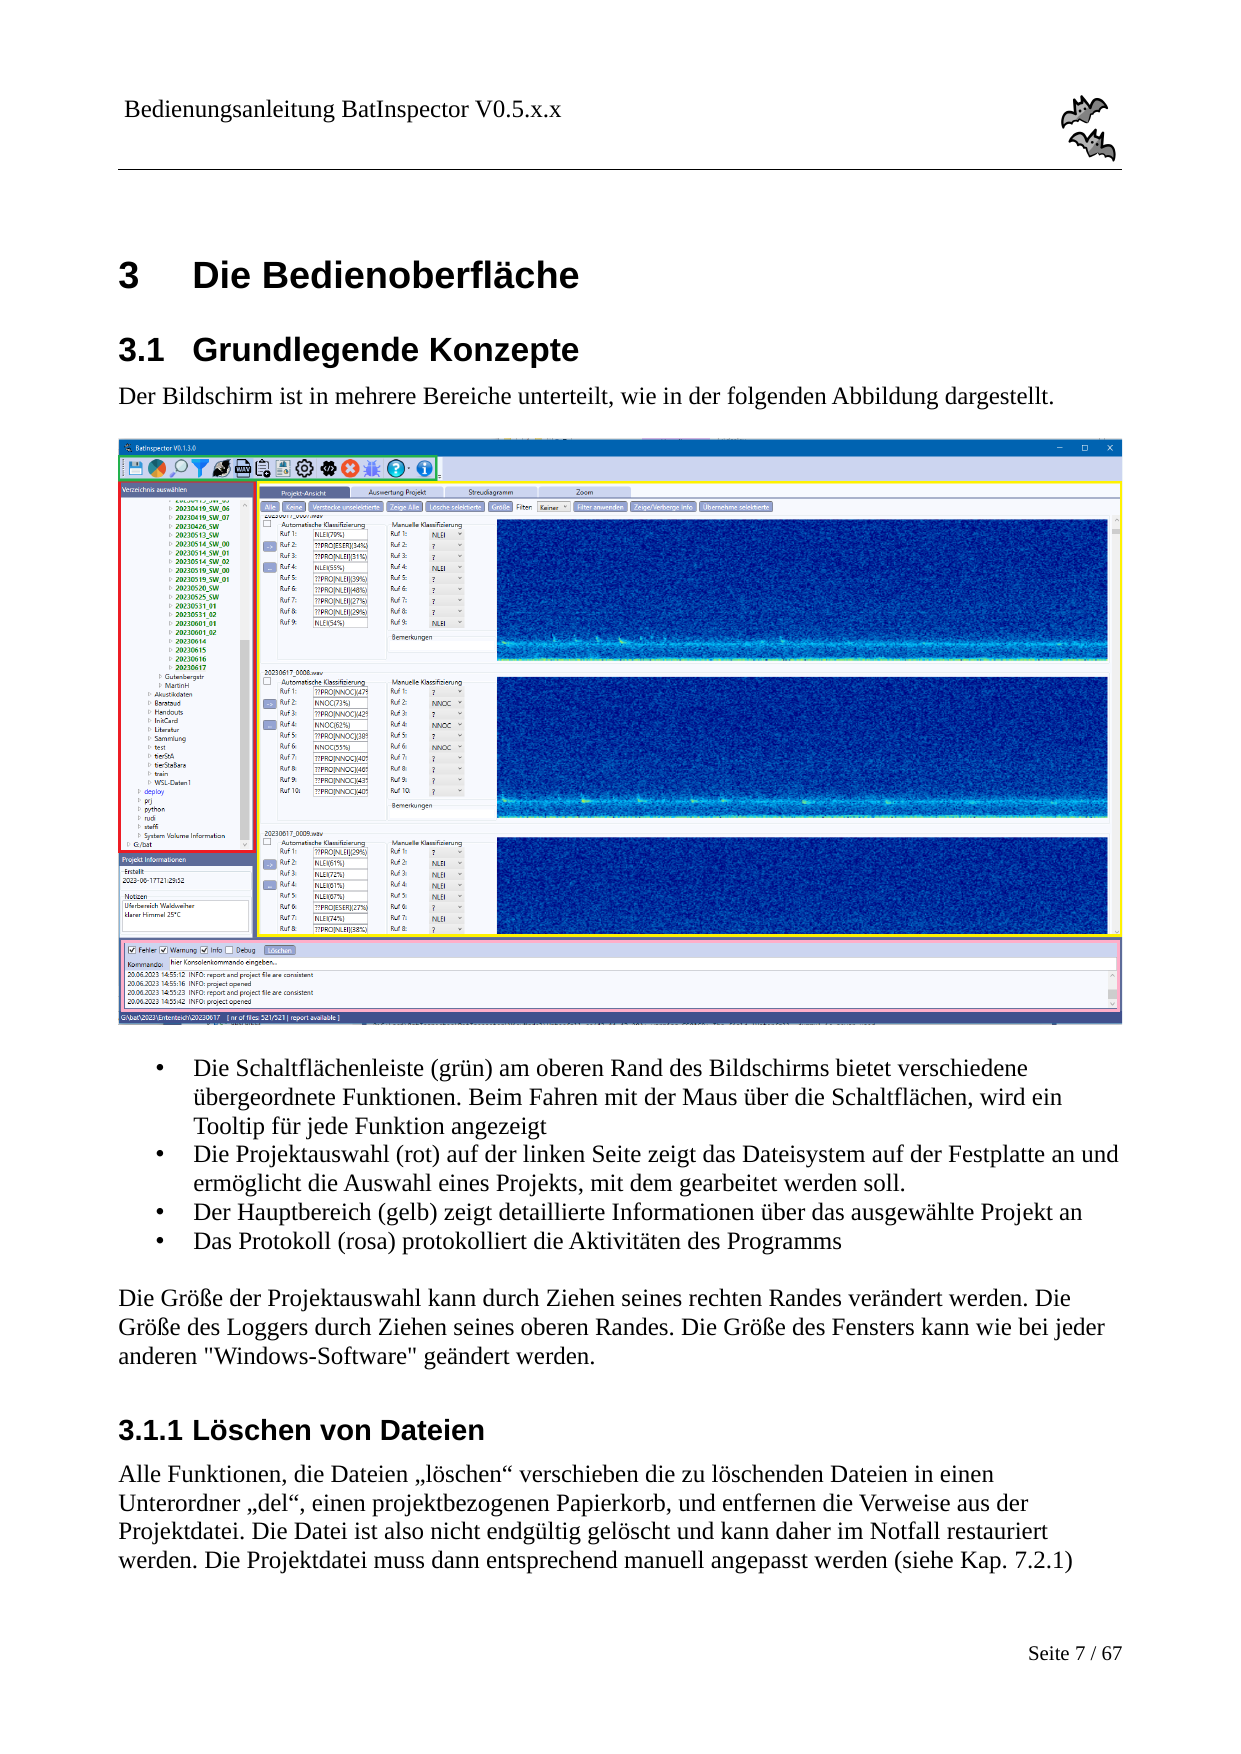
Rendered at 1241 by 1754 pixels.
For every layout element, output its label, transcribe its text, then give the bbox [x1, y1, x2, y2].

list Der Hauptbereich (gelb) zeigt detaillierte Informationen über das ausgewählte Projekt an [156, 1197, 1122, 1226]
text Der Bildschirm ist in mehrere Bereiche unterteilt, wie in der folgenden Abbildung dargestellt. [118, 381, 1122, 410]
list Das Protokoll (rosa) protokolliert die Aktivitäten des Programms [156, 1226, 1122, 1254]
text Die Größe der Projektauswahl kann durch Ziehen seines rechten Randes verändert werden. Die Größe des Loggers durch Ziehen seines oberen Randes. Die Größe des Fensters kann wie bei jeder anderen "Windows-Software" geändert werden. [118, 1283, 1122, 1369]
list Die Schaltflächenleiste (grün) am oberen Rand des Bildschirms bietet verschiedene übergeordnete Funktionen. Beim Fahren mit der Maus über die Schaltflächen, wird ein Tooltip für jede Funktion angezeigt [156, 1053, 1122, 1139]
subtitle Löschen von Dateien [118, 1413, 1122, 1446]
picture [118, 438, 1123, 1025]
picture [1057, 95, 1120, 162]
subtitle Die Bedienoberfläche [118, 253, 1122, 297]
text Alle Funktionen, die Dateien „löschen“ verschieben die zu löschenden Dateien in einen Unterordner „del“, einen projektbezogenen Papierkorb, und entfernen die Verweise aus der Projektdatei. Die Datei ist also nicht endgültig gelöscht und kann daher im Notfall restauriert werden. Die Projektdatei muss dann entsprechend manuell angepasst werden (siehe Kap. 7.2.1) [118, 1459, 1122, 1574]
subtitle Grundlegende Konzepte [118, 330, 1122, 369]
list Die Projektauswahl (rot) auf der linken Seite zeigt das Dateisystem auf der Festplatte an und ermöglicht die Auswahl eines Projekts, mit dem gearbeitet werden soll. [156, 1139, 1122, 1197]
